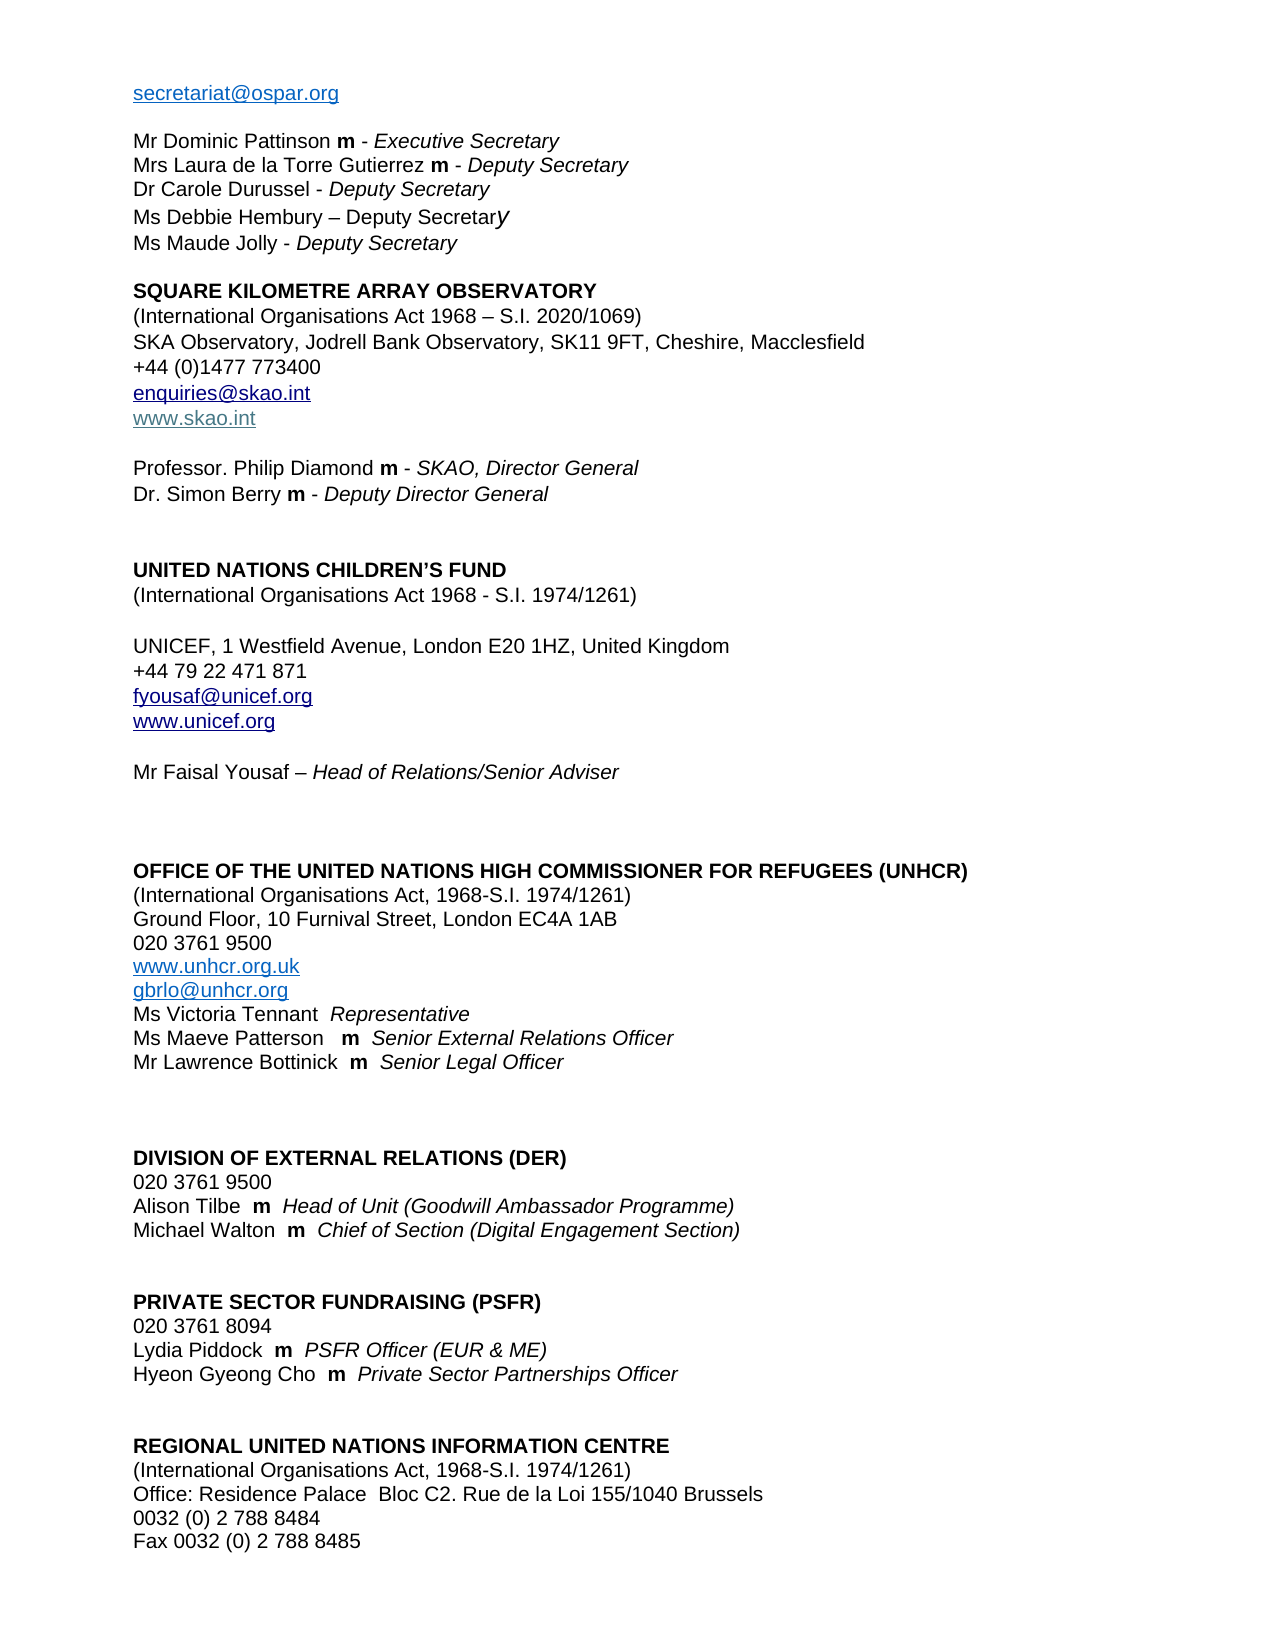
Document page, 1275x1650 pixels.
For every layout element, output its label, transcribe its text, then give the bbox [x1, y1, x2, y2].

text REGIONAL UNITED NATIONS INFORMATION CENTRE [133, 1433, 1181, 1457]
text Ms Debbie Hembury – Deputy Secretary [133, 201, 1181, 229]
text Dr. Simon Berry m - Deputy Director General [133, 482, 1181, 506]
text Dr Carole Durussel - Deputy Secretary [133, 177, 1181, 201]
text Mr Faisal Yousaf – Head of Relations/Senior Adviser [133, 760, 1181, 784]
text (International Organisations Act, 1968-S.I. 1974/1261) [133, 1457, 1181, 1481]
text Ms Victoria Tennant Representative [133, 1002, 1181, 1026]
text secretariat@ospar.org [133, 81, 1181, 105]
text 020 3761 9500 [133, 1170, 1181, 1194]
text OFFICE OF THE UNITED NATIONS HIGH COMMISSIONER FOR REFUGEES (UNHCR) [133, 858, 1181, 882]
text Ms Maude Jolly - Deputy Secretary [133, 231, 1181, 255]
text Michael Walton m Chief of Section (Digital Engagement Section) [133, 1218, 1181, 1242]
text SKA Observatory, Jodrell Bank Observatory, SK11 9FT, Cheshire, Macclesfield [133, 330, 1181, 354]
text gbrlo@unhcr.org [133, 978, 1181, 1002]
text www.skao.int [133, 406, 1181, 429]
text www.unhcr.org.uk [133, 954, 1181, 978]
text PRIVATE SECTOR FUNDRAISING (PSFR) [133, 1290, 1181, 1314]
text DIVISION OF EXTERNAL RELATIONS (DER) [133, 1146, 1181, 1170]
text +44 (0)1477 773400 [133, 355, 1181, 379]
text Professor. Philip Diamond m - SKAO, Director General [133, 456, 1181, 480]
text Hyeon Gyeong Cho m Private Sector Partnerships Officer [133, 1362, 1181, 1386]
text Office: Residence Palace Bloc C2. Rue de la Loi 155/1040 Brussels [133, 1481, 1181, 1505]
text Fax 0032 (0) 2 788 8485 [133, 1529, 1181, 1553]
text 020 3761 8094 [133, 1314, 1181, 1338]
text (International Organisations Act 1968 - S.I. 1974/1261) [133, 583, 1181, 607]
text Lydia Piddock m PSFR Officer (EUR & ME) [133, 1338, 1181, 1362]
text enquiries@skao.int [133, 380, 1181, 404]
text SQUARE KILOMETRE ARRAY OBSERVATORY [133, 279, 1181, 303]
text Alison Tilbe m Head of Unit (Goodwill Ambassador Programme) [133, 1194, 1181, 1218]
text 0032 (0) 2 788 8484 [133, 1505, 1181, 1529]
text Ms Maeve Patterson m Senior External Relations Officer [133, 1026, 1181, 1050]
text (International Organisations Act, 1968-S.I. 1974/1261) [133, 882, 1181, 906]
text www.unicef.org [133, 709, 1181, 733]
text Mr Lawrence Bottinick m Senior Legal Officer [133, 1050, 1181, 1074]
text +44 79 22 471 871 [133, 659, 1181, 683]
text 020 3761 9500 [133, 930, 1181, 954]
text (International Organisations Act 1968 – S.I. 2020/1069) [133, 304, 1181, 328]
text Ground Floor, 10 Furnival Street, London EC4A 1AB [133, 906, 1181, 930]
text Mrs Laura de la Torre Gutierrez m - Deputy Secretary [133, 153, 1181, 177]
text Mr Dominic Pattinson m - Executive Secretary [133, 129, 1181, 153]
text UNITED NATIONS CHILDREN’S FUND [133, 557, 1181, 581]
text UNICEF, 1 Westfield Avenue, London E20 1HZ, United Kingdom [133, 633, 1181, 657]
text fyousaf@unicef.org [133, 684, 1181, 708]
